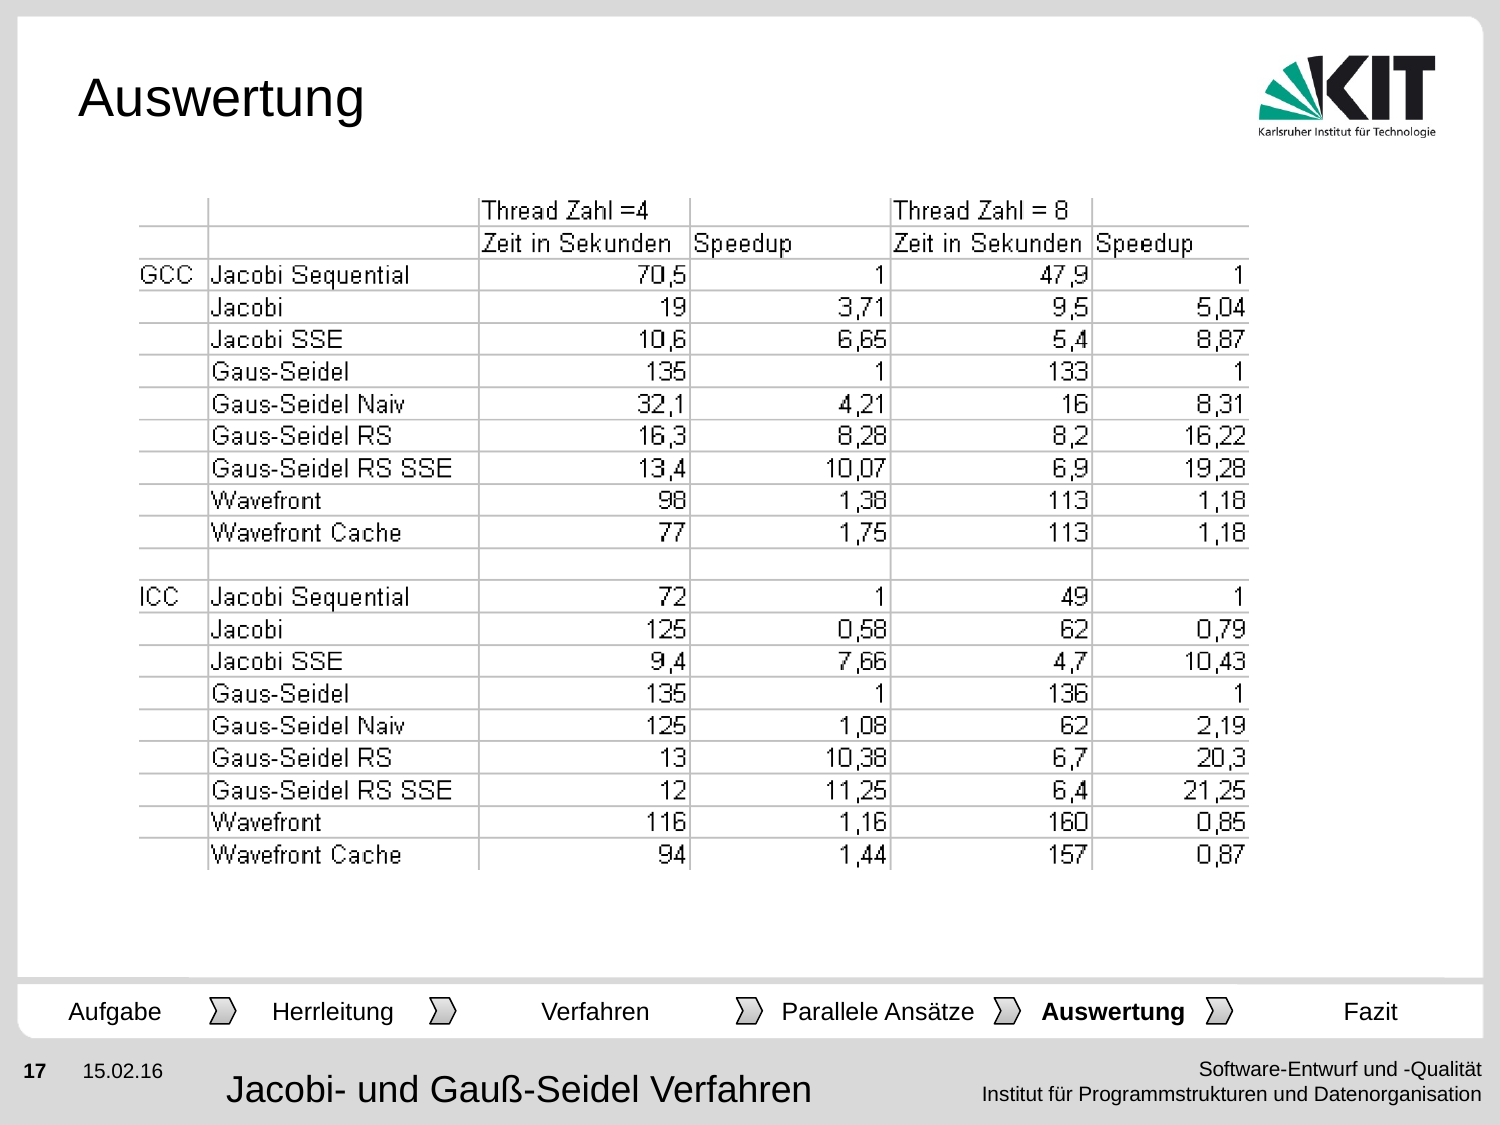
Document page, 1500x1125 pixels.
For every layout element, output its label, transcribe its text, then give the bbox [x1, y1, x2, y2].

text_box Fazit [1328, 988, 1413, 1033]
text_box [736, 997, 763, 1024]
list [64, 196, 1436, 975]
text_box [1206, 997, 1233, 1024]
picture [0, 0, 1500, 1125]
text_box Aufgabe [53, 988, 177, 1033]
text_box Verfahren [526, 988, 666, 1033]
text_box Parallele Ansätze [766, 988, 991, 1033]
text_box [429, 997, 456, 1024]
text_box [209, 997, 236, 1024]
title Auswertung [64, 54, 1198, 147]
footer Jacobi- und Gauß-Seidel Verfahren [211, 1057, 957, 1117]
text_box [994, 997, 1021, 1024]
text_box Herrleitung [257, 988, 410, 1033]
text_box Auswertung [1026, 988, 1201, 1033]
